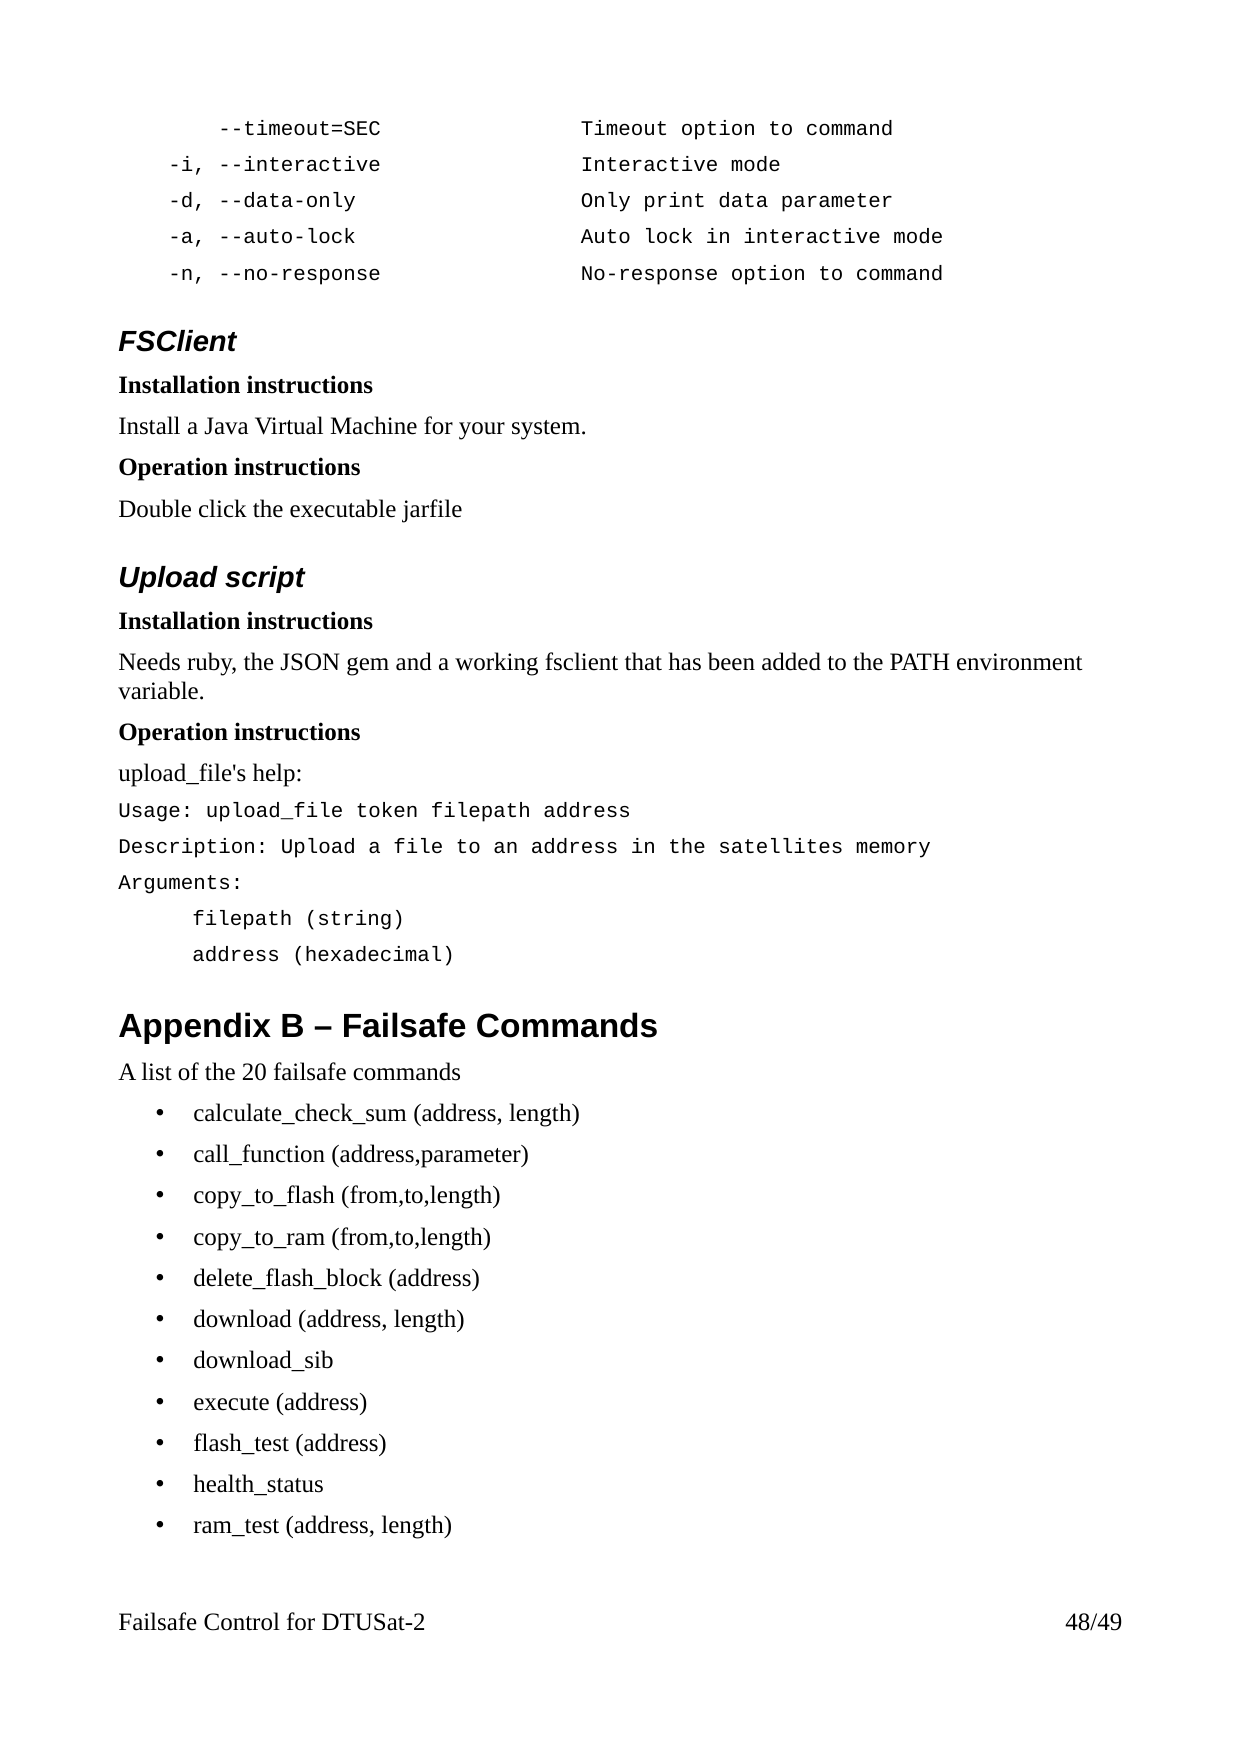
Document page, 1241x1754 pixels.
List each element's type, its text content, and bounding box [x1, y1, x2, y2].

list download_sib [156, 1345, 1122, 1374]
text Operation instructions [118, 717, 1122, 746]
list calculate_check_sum (address, length) [156, 1098, 1122, 1127]
text Arguments: [118, 872, 1122, 896]
list call_function (address,parameter) [156, 1139, 1122, 1168]
list copy_to_ram (from,to,length) [156, 1222, 1122, 1250]
list ram_test (address, length) [156, 1510, 1122, 1539]
text Operation instructions [118, 452, 1122, 481]
list delete_flash_block (address) [156, 1263, 1122, 1292]
subtitle Upload script [118, 560, 1122, 593]
text -d, --data-only Only print data parameter [118, 190, 1122, 214]
subtitle Appendix B – Failsafe Commands [118, 1005, 1122, 1044]
subtitle FSClient [118, 324, 1122, 357]
list flash_test (address) [156, 1428, 1122, 1457]
text filepath (string) [118, 908, 1122, 932]
text Description: Upload a file to an address in the satellites memory [118, 836, 1122, 859]
text A list of the 20 failsafe commands [118, 1057, 1122, 1085]
text -i, --interactive Interactive mode [118, 154, 1122, 178]
text address (hexadecimal) [118, 944, 1122, 968]
text Double click the executable jarfile [118, 494, 1122, 522]
text Install a Java Virtual Machine for your system. [118, 411, 1122, 440]
list execute (address) [156, 1387, 1122, 1415]
list copy_to_flash (from,to,length) [156, 1180, 1122, 1209]
text -n, --no-response No-response option to command [118, 263, 1122, 286]
list download (address, length) [156, 1304, 1122, 1333]
text --timeout=SEC Timeout option to command [118, 118, 1122, 142]
text Installation instructions [118, 370, 1122, 399]
text Usage: upload_file token filepath address [118, 800, 1122, 823]
text Needs ruby, the JSON gem and a working fsclient that has been added to the PATH environment variable. [118, 647, 1122, 705]
list health_status [156, 1469, 1122, 1498]
text upload_file's help: [118, 758, 1122, 787]
text -a, --auto-lock Auto lock in interactive mode [118, 227, 1122, 250]
text Installation instructions [118, 606, 1122, 635]
